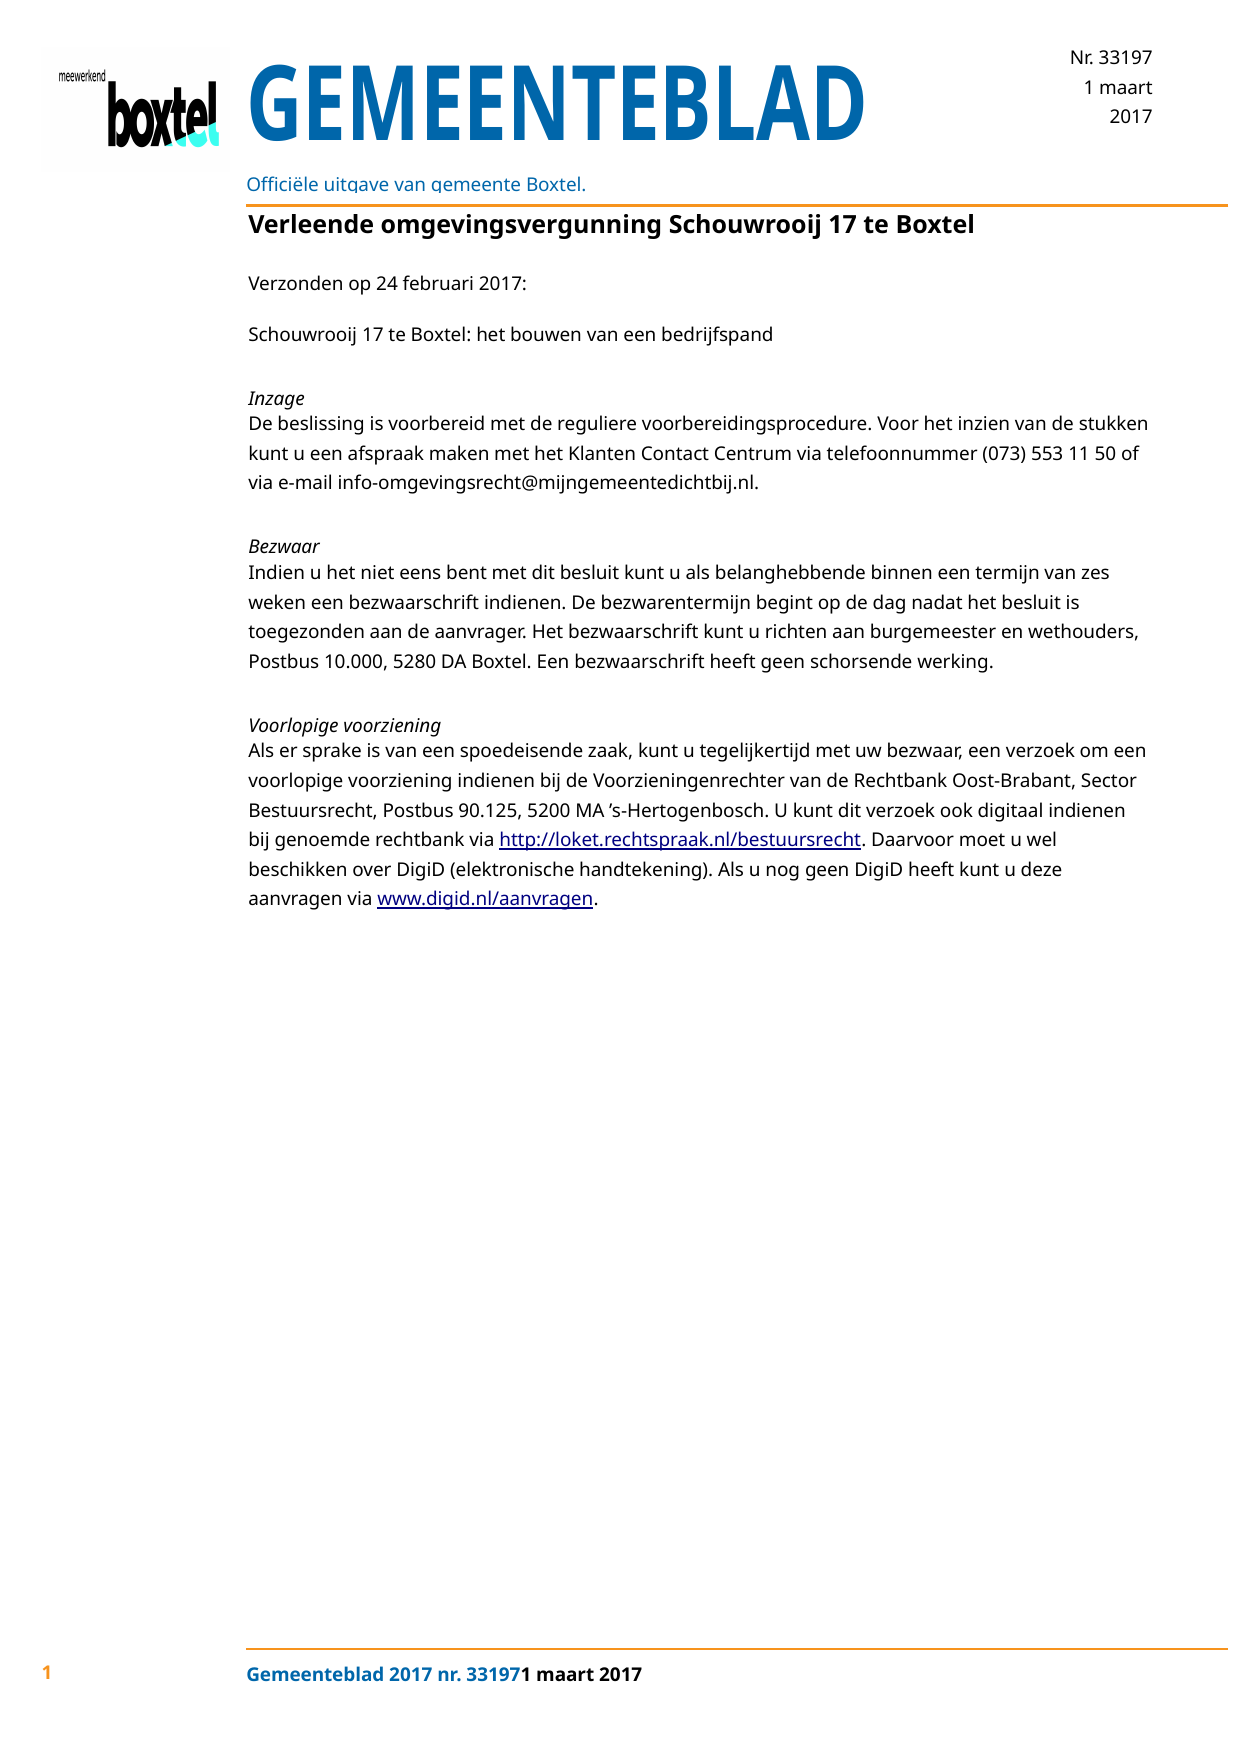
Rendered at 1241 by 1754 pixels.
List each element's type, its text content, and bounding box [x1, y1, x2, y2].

text De beslissing is voorbereid met de reguliere voorbereidingsprocedure. Voor het inzien van de stukken kunt u een afspraak maken met het Klanten Contact Centrum via telefoonnummer (073) 553 11 50 of via e-mail info-omgevingsrecht@mijngemeentedichtbij.nl. [248, 410, 1152, 495]
text Als er sprake is van een spoedeisende zaak, kunt u tegelijkertijd met uw bezwaar, een verzoek om een voorlopige voorziening indienen bij de Voorzieningenrechter van de Rechtbank Oost-Brabant, Sector Bestuursrecht, Postbus 90.125, 5200 MA ’s-Hertogenbosch. U kunt dit verzoek ook digitaal indienen bij genoemde rechtbank via http://loket.rechtspraak.nl/bestuursrecht. Daarvoor moet u wel beschikken over DigiD (elektronische handtekening). Als u nog geen DigiD heeft kunt u deze aanvragen via www.digid.nl/aanvragen. [248, 738, 1152, 911]
text Schouwrooij 17 te Boxtel: het bouwen van een bedrijfspand [248, 321, 1152, 346]
picture [41, 47, 231, 172]
text Voorlopige voorziening [248, 712, 1152, 738]
text Verzonden op 24 februari 2017: [248, 270, 1152, 296]
text Bezwaar [248, 533, 1152, 559]
text Verleende omgevingsvergunning Schouwrooij 17 te Boxtel [248, 207, 1152, 241]
text Indien u het niet eens bent met dit besluit kunt u als belanghebbende binnen een termijn van zes weken een bezwaarschrift indienen. De bezwarentermijn begint op de dag nadat het besluit is toegezonden aan de aanvrager. Het bezwaarschrift kunt u richten aan burgemeester en wethouders, Postbus 10.000, 5280 DA Boxtel. Een bezwaarschrift heeft geen schorsende werking. [248, 559, 1152, 674]
text Inzage [248, 385, 1152, 410]
